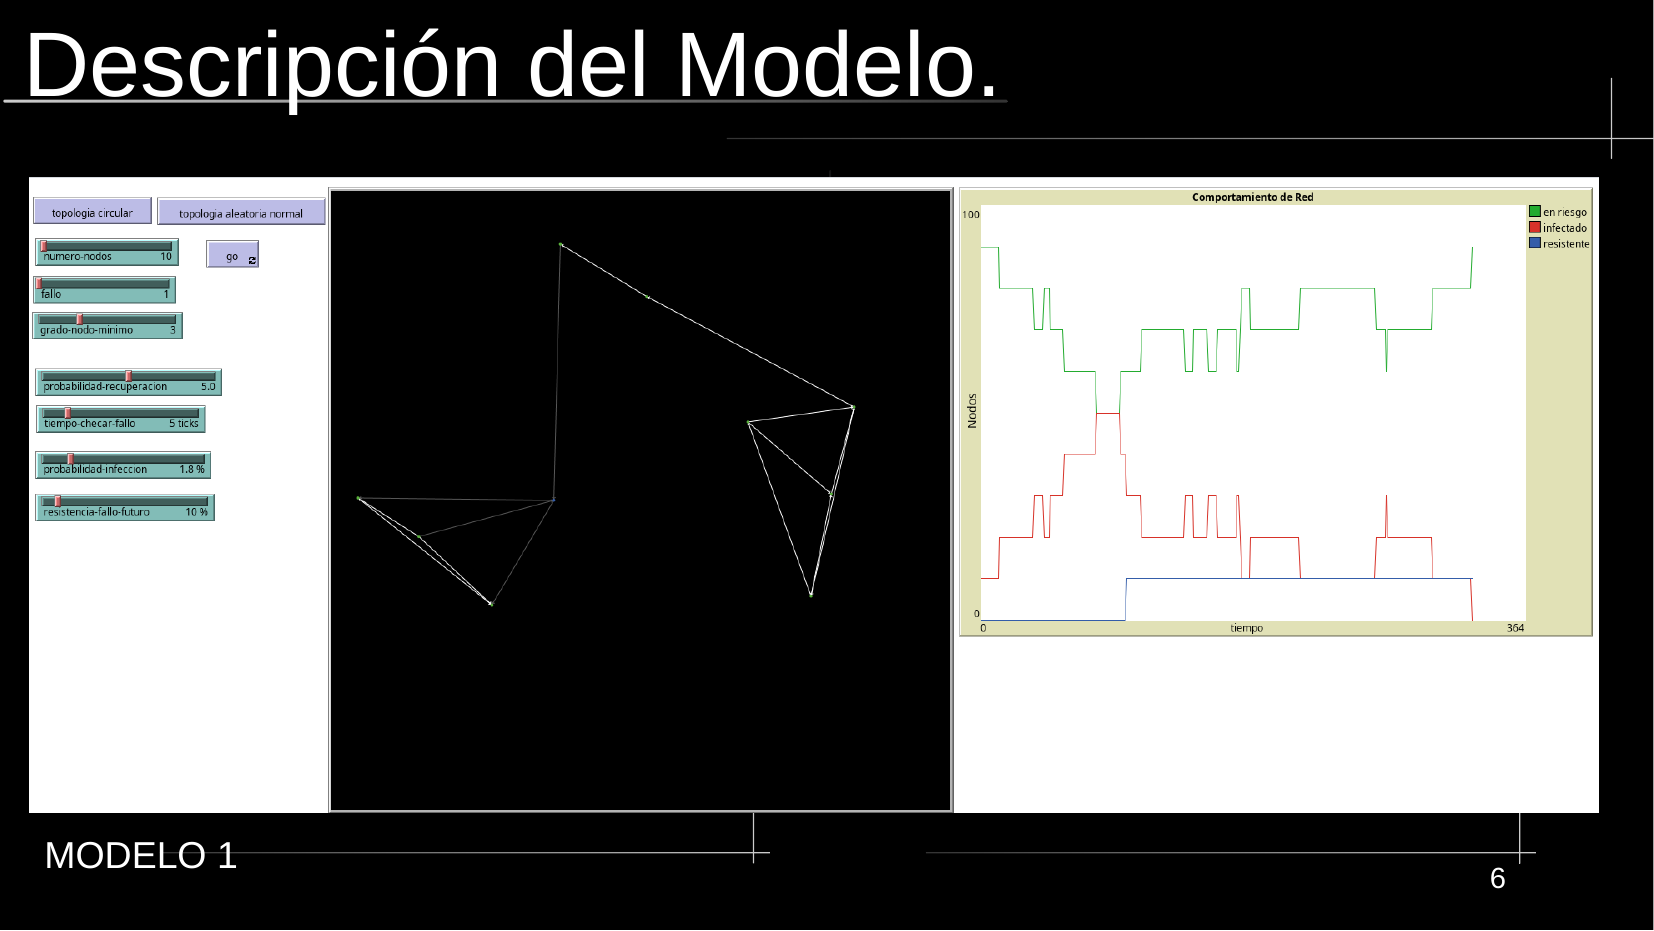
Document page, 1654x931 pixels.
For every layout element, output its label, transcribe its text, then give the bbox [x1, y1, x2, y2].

text_box MODELO 1 [29, 826, 591, 884]
picture [29, 177, 1599, 813]
title Descripción del Modelo. [23, 11, 1589, 119]
